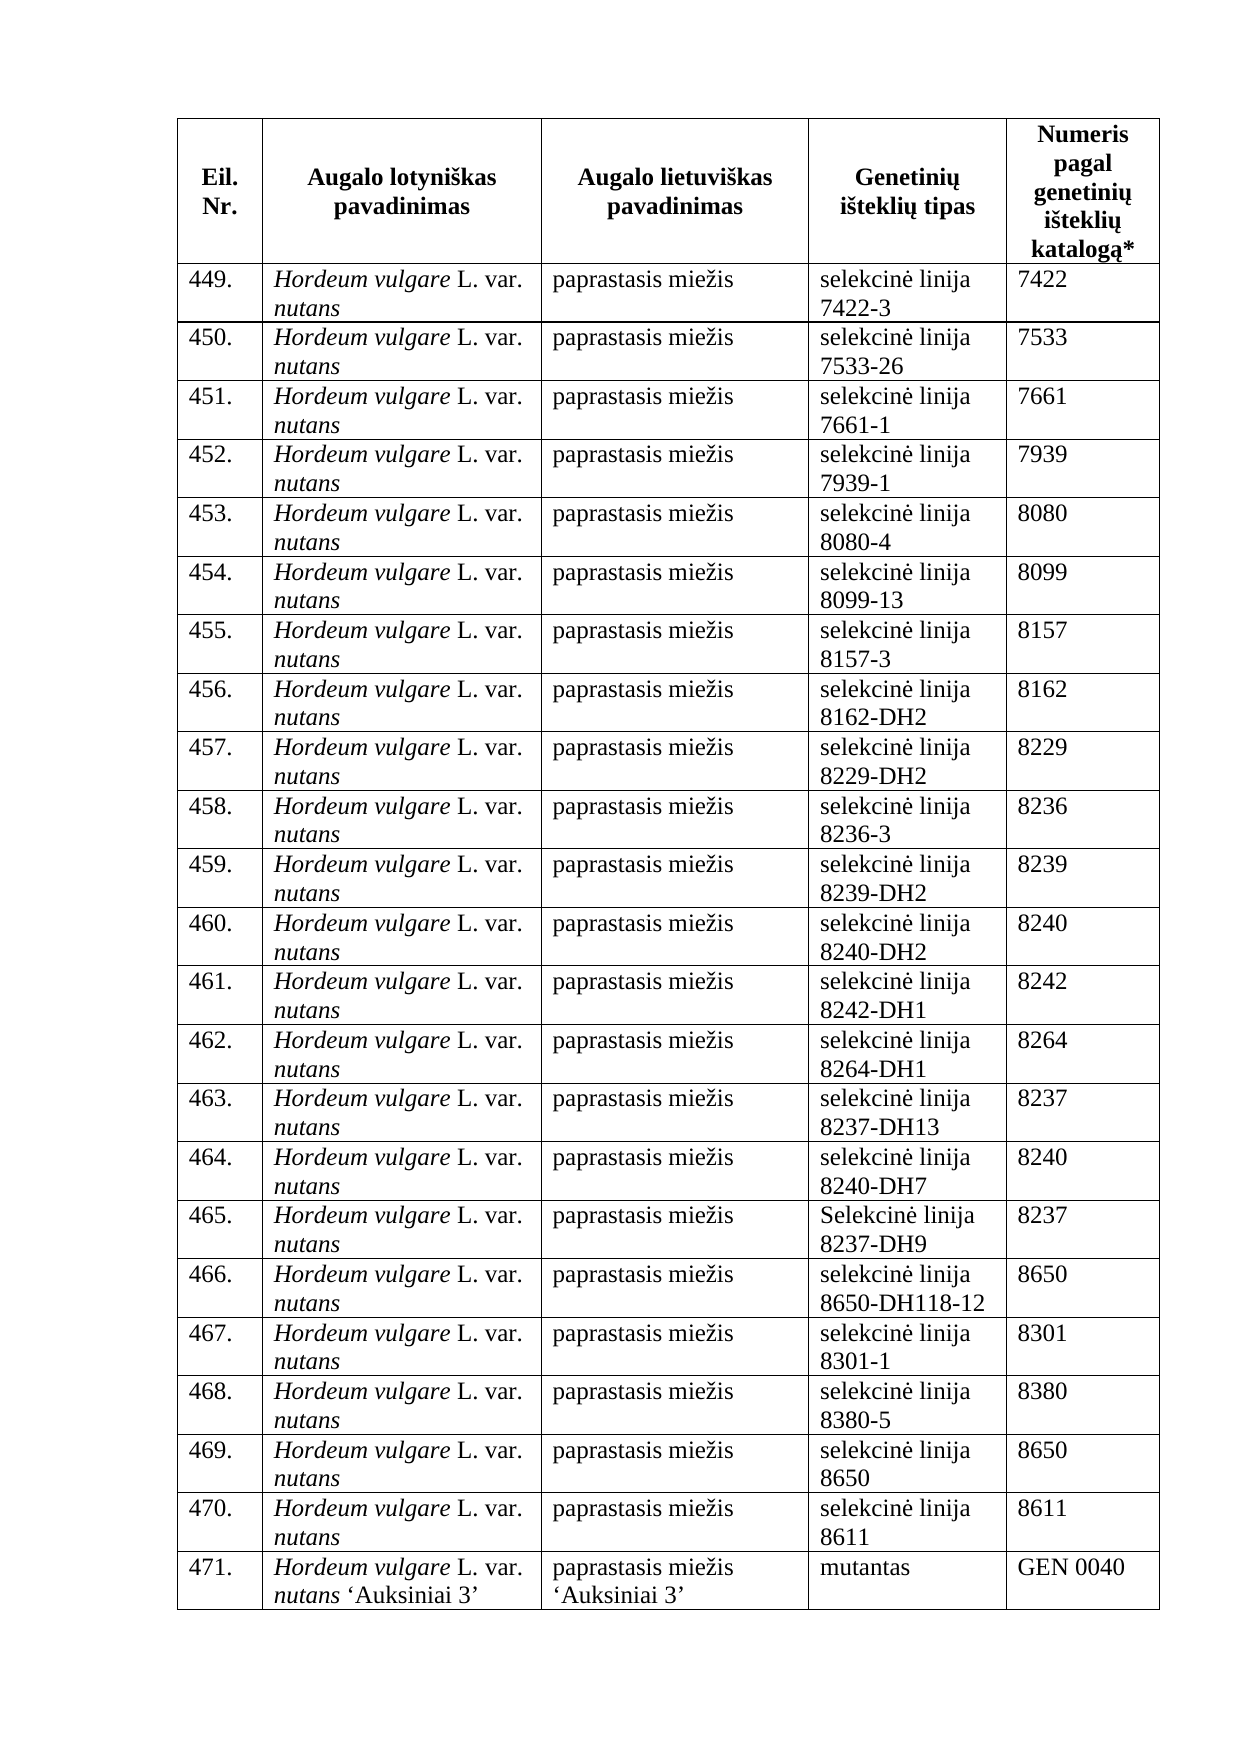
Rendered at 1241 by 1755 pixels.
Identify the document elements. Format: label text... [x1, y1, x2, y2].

table_cell selekcinė linija 8239-DH2 [809, 849, 1006, 907]
table_cell Hordeum vulgare L. var. nutans [263, 615, 541, 673]
table_cell selekcinė linija 8242-DH1 [809, 966, 1006, 1024]
table_cell 8611 [1007, 1493, 1159, 1551]
table_cell 8229 [1007, 732, 1159, 790]
table_cell Hordeum vulgare L. var. nutans [263, 674, 541, 731]
table_cell Hordeum vulgare L. var. nutans [263, 1493, 541, 1551]
table_cell 7422 [1007, 264, 1159, 321]
table_cell paprastasis miežis ‘Auksiniai 3’ [542, 1552, 808, 1609]
table_cell paprastasis miežis [542, 440, 808, 497]
table_cell selekcinė linija 8611 [809, 1493, 1006, 1551]
table_cell 8380 [1007, 1376, 1159, 1434]
table_cell 8162 [1007, 674, 1159, 731]
table_cell 8301 [1007, 1318, 1159, 1375]
table_cell Hordeum vulgare L. var. nutans [263, 381, 541, 438]
table_cell Hordeum vulgare L. var. nutans [263, 1025, 541, 1082]
table_cell 462. [178, 1025, 262, 1082]
table_cell Hordeum vulgare L. var. nutans [263, 440, 541, 497]
table_cell paprastasis miežis [542, 323, 808, 380]
table_cell selekcinė linija 7939-1 [809, 440, 1006, 497]
table_cell Selekcinė linija 8237-DH9 [809, 1201, 1006, 1258]
table_cell 8099 [1007, 557, 1159, 614]
table_cell 8240 [1007, 908, 1159, 965]
table_cell Hordeum vulgare L. var. nutans [263, 264, 541, 321]
table_cell GEN 0040 [1007, 1552, 1159, 1609]
table_cell 8650 [1007, 1259, 1159, 1317]
table_cell 452. [178, 440, 262, 497]
table_cell 454. [178, 557, 262, 614]
table_cell selekcinė linija 8236-3 [809, 791, 1006, 848]
table_cell paprastasis miežis [542, 1201, 808, 1258]
table_cell selekcinė linija 8162-DH2 [809, 674, 1006, 731]
table_cell selekcinė linija 8650-DH118-12 [809, 1259, 1006, 1317]
table_cell 453. [178, 498, 262, 556]
table_cell 466. [178, 1259, 262, 1317]
table_cell 464. [178, 1142, 262, 1199]
table_cell paprastasis miežis [542, 732, 808, 790]
table_cell 470. [178, 1493, 262, 1551]
table_cell 8157 [1007, 615, 1159, 673]
table_cell paprastasis miežis [542, 1259, 808, 1317]
table_cell 7533 [1007, 323, 1159, 380]
table_cell 465. [178, 1201, 262, 1258]
table_cell 461. [178, 966, 262, 1024]
table_cell 455. [178, 615, 262, 673]
table_cell paprastasis miežis [542, 498, 808, 556]
table_cell paprastasis miežis [542, 264, 808, 321]
table_cell Hordeum vulgare L. var. nutans [263, 1435, 541, 1492]
table_header Genetinių išteklių tipas [809, 119, 1006, 263]
table_cell 458. [178, 791, 262, 848]
table_cell selekcinė linija 8237-DH13 [809, 1084, 1006, 1141]
table_header Augalo lietuviškas pavadinimas [542, 119, 808, 263]
table_cell 467. [178, 1318, 262, 1375]
table_cell paprastasis miežis [542, 1493, 808, 1551]
table_cell Hordeum vulgare L. var. nutans [263, 557, 541, 614]
table_cell selekcinė linija 7422-3 [809, 264, 1006, 321]
table_cell 8650 [1007, 1435, 1159, 1492]
table_cell selekcinė linija 8157-3 [809, 615, 1006, 673]
table_cell paprastasis miežis [542, 1142, 808, 1199]
table_header Eil. Nr. [178, 119, 262, 263]
table_cell Hordeum vulgare L. var. nutans [263, 1318, 541, 1375]
table_cell selekcinė linija 8650 [809, 1435, 1006, 1492]
table_cell selekcinė linija 8380-5 [809, 1376, 1006, 1434]
table_cell selekcinė linija 7533-26 [809, 323, 1006, 380]
table_cell selekcinė linija 8264-DH1 [809, 1025, 1006, 1082]
table_cell paprastasis miežis [542, 381, 808, 438]
table_cell Hordeum vulgare L. var. nutans [263, 791, 541, 848]
table_cell Hordeum vulgare L. var. nutans [263, 498, 541, 556]
table_cell 8264 [1007, 1025, 1159, 1082]
table_cell Hordeum vulgare L. var. nutans [263, 908, 541, 965]
table_cell 7661 [1007, 381, 1159, 438]
table_cell 8080 [1007, 498, 1159, 556]
table_cell selekcinė linija 8099-13 [809, 557, 1006, 614]
table_cell paprastasis miežis [542, 1318, 808, 1375]
table_cell 8236 [1007, 791, 1159, 848]
table_cell 450. [178, 323, 262, 380]
table_cell Hordeum vulgare L. var. nutans [263, 1259, 541, 1317]
table_cell 457. [178, 732, 262, 790]
table_cell paprastasis miežis [542, 908, 808, 965]
table_header Augalo lotyniškas pavadinimas [263, 119, 541, 263]
table_cell selekcinė linija 8080-4 [809, 498, 1006, 556]
table_cell paprastasis miežis [542, 1435, 808, 1492]
table_cell Hordeum vulgare L. var. nutans [263, 323, 541, 380]
table_header Numeris pagal genetinių išteklių katalogą* [1007, 119, 1159, 263]
table_cell paprastasis miežis [542, 791, 808, 848]
table_cell selekcinė linija 8229-DH2 [809, 732, 1006, 790]
table_cell paprastasis miežis [542, 1376, 808, 1434]
table_cell 471. [178, 1552, 262, 1609]
table_cell Hordeum vulgare L. var. nutans [263, 849, 541, 907]
table_cell 7939 [1007, 440, 1159, 497]
table_cell Hordeum vulgare L. var. nutans ‘Auksiniai 3’ [263, 1552, 541, 1609]
table_cell paprastasis miežis [542, 557, 808, 614]
table_cell 8237 [1007, 1084, 1159, 1141]
table_cell Hordeum vulgare L. var. nutans [263, 966, 541, 1024]
table_cell 463. [178, 1084, 262, 1141]
table_cell 8242 [1007, 966, 1159, 1024]
table_cell 460. [178, 908, 262, 965]
table_cell 456. [178, 674, 262, 731]
table_cell Hordeum vulgare L. var. nutans [263, 1084, 541, 1141]
table_cell selekcinė linija 8240-DH7 [809, 1142, 1006, 1199]
table_cell selekcinė linija 8301-1 [809, 1318, 1006, 1375]
table_cell 459. [178, 849, 262, 907]
table_cell Hordeum vulgare L. var. nutans [263, 1142, 541, 1199]
table_cell selekcinė linija 7661-1 [809, 381, 1006, 438]
table_cell paprastasis miežis [542, 615, 808, 673]
table_cell mutantas [809, 1552, 1006, 1609]
table_cell paprastasis miežis [542, 674, 808, 731]
table_cell 8240 [1007, 1142, 1159, 1199]
table_cell Hordeum vulgare L. var. nutans [263, 1376, 541, 1434]
table_cell Hordeum vulgare L. var. nutans [263, 732, 541, 790]
table_cell 449. [178, 264, 262, 321]
table_cell paprastasis miežis [542, 1025, 808, 1082]
table_cell 468. [178, 1376, 262, 1434]
table_cell 451. [178, 381, 262, 438]
table_cell Hordeum vulgare L. var. nutans [263, 1201, 541, 1258]
table_cell paprastasis miežis [542, 966, 808, 1024]
table_cell 8237 [1007, 1201, 1159, 1258]
table_cell paprastasis miežis [542, 849, 808, 907]
table_cell selekcinė linija 8240-DH2 [809, 908, 1006, 965]
table_cell 469. [178, 1435, 262, 1492]
table_cell paprastasis miežis [542, 1084, 808, 1141]
table_cell 8239 [1007, 849, 1159, 907]
